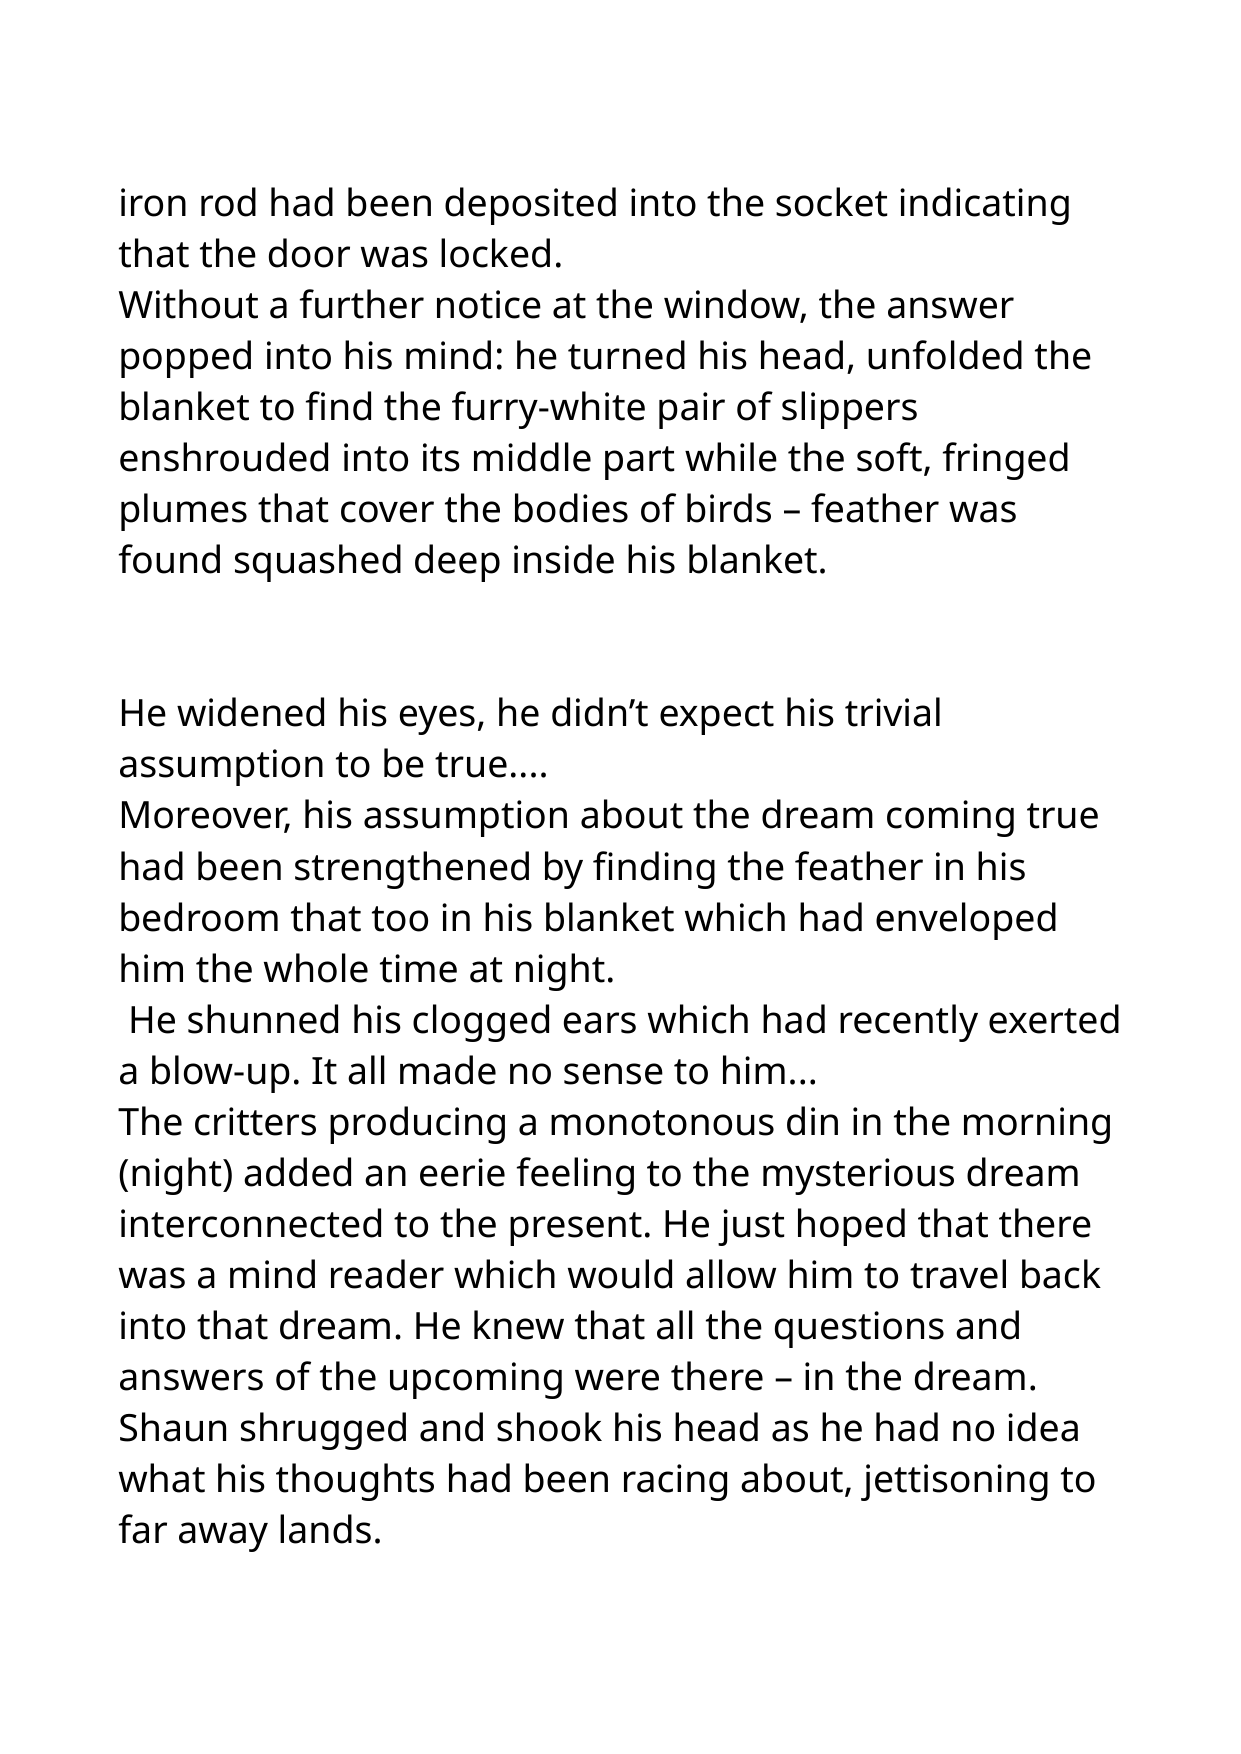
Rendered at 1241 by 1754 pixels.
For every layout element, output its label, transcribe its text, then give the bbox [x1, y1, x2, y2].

text He shunned his clogged ears which had recently exerted a blow-up. It all made no sense to him... [118, 993, 1122, 1095]
text The critters producing a monotonous din in the morning (night) added an eerie feeling to the mysterious dream interconnected to the present. He just hoped that there was a mind reader which would allow him to travel back into that dream. He knew that all the questions and answers of the upcoming were there – in the dream. Shaun shrugged and shook his head as he had no idea what his thoughts had been racing about, jettisoning to far away lands. [118, 1095, 1122, 1554]
text Moreover, his assumption about the dream coming true had been strengthened by finding the feather in his bedroom that too in his blanket which had enveloped him the whole time at night. [118, 789, 1122, 993]
text He widened his eyes, he didn’t expect his trivial assumption to be true.... [118, 687, 1122, 789]
text Without a further notice at the window, the answer popped into his mind: he turned his head, unfolded the blanket to find the furry-white pair of slippers enshrouded into its middle part while the soft, fringed plumes that cover the bodies of birds – feather was found squashed deep inside his blanket. [118, 278, 1122, 585]
text iron rod had been deposited into the socket indicating that the door was locked. [118, 176, 1122, 278]
